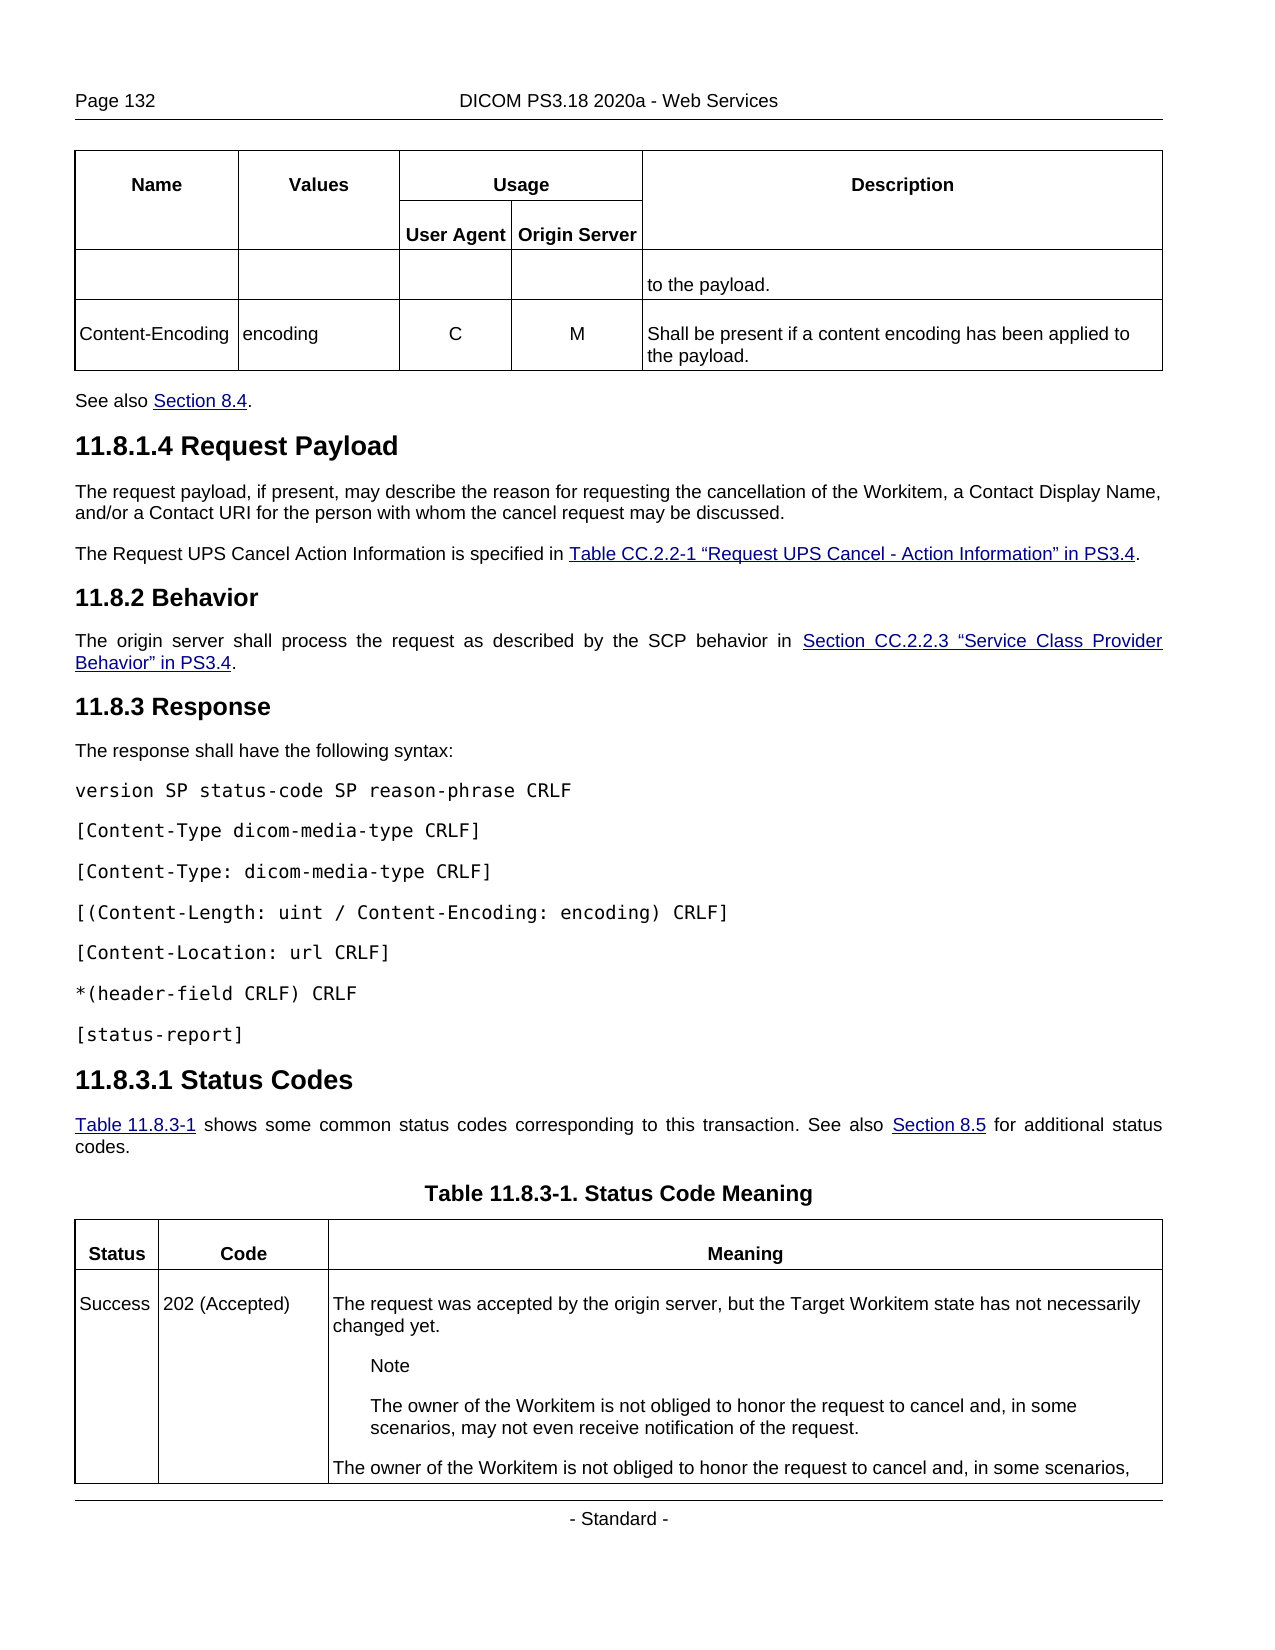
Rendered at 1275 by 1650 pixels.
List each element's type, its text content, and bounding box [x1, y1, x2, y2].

text The Request UPS Cancel Action Information is specified in Table CC.2.2-1 “Request UPS Cancel - Action Information” in PS3.4. [75, 542, 1162, 564]
table_cell Origin Server [512, 201, 642, 249]
table_header Status [76, 1220, 158, 1269]
table_cell 202 (Accepted) [159, 1270, 328, 1483]
text [Content-Type: dicom-media-type CRLF] [75, 861, 1162, 883]
table_header Name [76, 151, 238, 249]
text [Content-Location: url CRLF] [75, 942, 1162, 964]
text The request payload, if present, may describe the reason for requesting the cancellation of the Workitem, a Contact Display Name, and/or a Contact URI for the person with whom the cancel request may be discussed. [75, 480, 1162, 523]
text 11.8.3 Response [75, 692, 1162, 721]
text See also Section 8.4. [75, 390, 1162, 412]
text Table 11.8.3-1. Status Code Meaning [75, 1180, 1162, 1206]
text 11.8.2 Behavior [75, 583, 1162, 611]
text The origin server shall process the request as described by the SCP behavior in Section CC.2.2.3 “Service Class Provider Behavior” in PS3.4. [75, 630, 1162, 673]
table_cell [239, 250, 399, 299]
table_cell The request was accepted by the origin server, but the Target Workitem state has not necessarily changed yet. Note The owner of the Workitem is not obliged to honor the request to cancel and, in some scenarios, may not even receive notification of the request. The owner of the Workitem is not obliged to honor the request to cancel and, in some scenarios, [329, 1270, 1162, 1483]
table_cell User Agent [400, 201, 511, 249]
text version SP status-code SP reason-phrase CRLF [75, 780, 1162, 802]
table_cell Shall be present if a content encoding has been applied to the payload. [643, 300, 1162, 370]
text Table 11.8.3-1 shows some common status codes corresponding to this transaction. See also Section 8.5 for additional status codes. [75, 1114, 1162, 1157]
table_header Description [643, 151, 1162, 249]
table_cell [76, 250, 238, 299]
text 11.8.3.1 Status Codes [75, 1064, 1162, 1095]
table_header Meaning [329, 1220, 1162, 1269]
table_cell M [512, 300, 642, 370]
table_cell [512, 250, 642, 299]
text *(header-field CRLF) CRLF [75, 983, 1162, 1005]
table_header Usage [400, 151, 642, 200]
table_cell to the payload. [643, 250, 1162, 299]
table_cell C [400, 300, 511, 370]
text 11.8.1.4 Request Payload [75, 430, 1162, 462]
table_cell encoding [239, 300, 399, 370]
table_cell [400, 250, 511, 299]
table_cell Content-Encoding [76, 300, 238, 370]
table_header Code [159, 1220, 328, 1269]
table_header Values [239, 151, 399, 249]
table_cell Success [76, 1270, 158, 1483]
text The response shall have the following syntax: [75, 739, 1162, 761]
text [Content-Type dicom-media-type CRLF] [75, 820, 1162, 842]
text [(Content-Length: uint / Content-Encoding: encoding) CRLF] [75, 902, 1162, 923]
text [status-report] [75, 1023, 1162, 1045]
